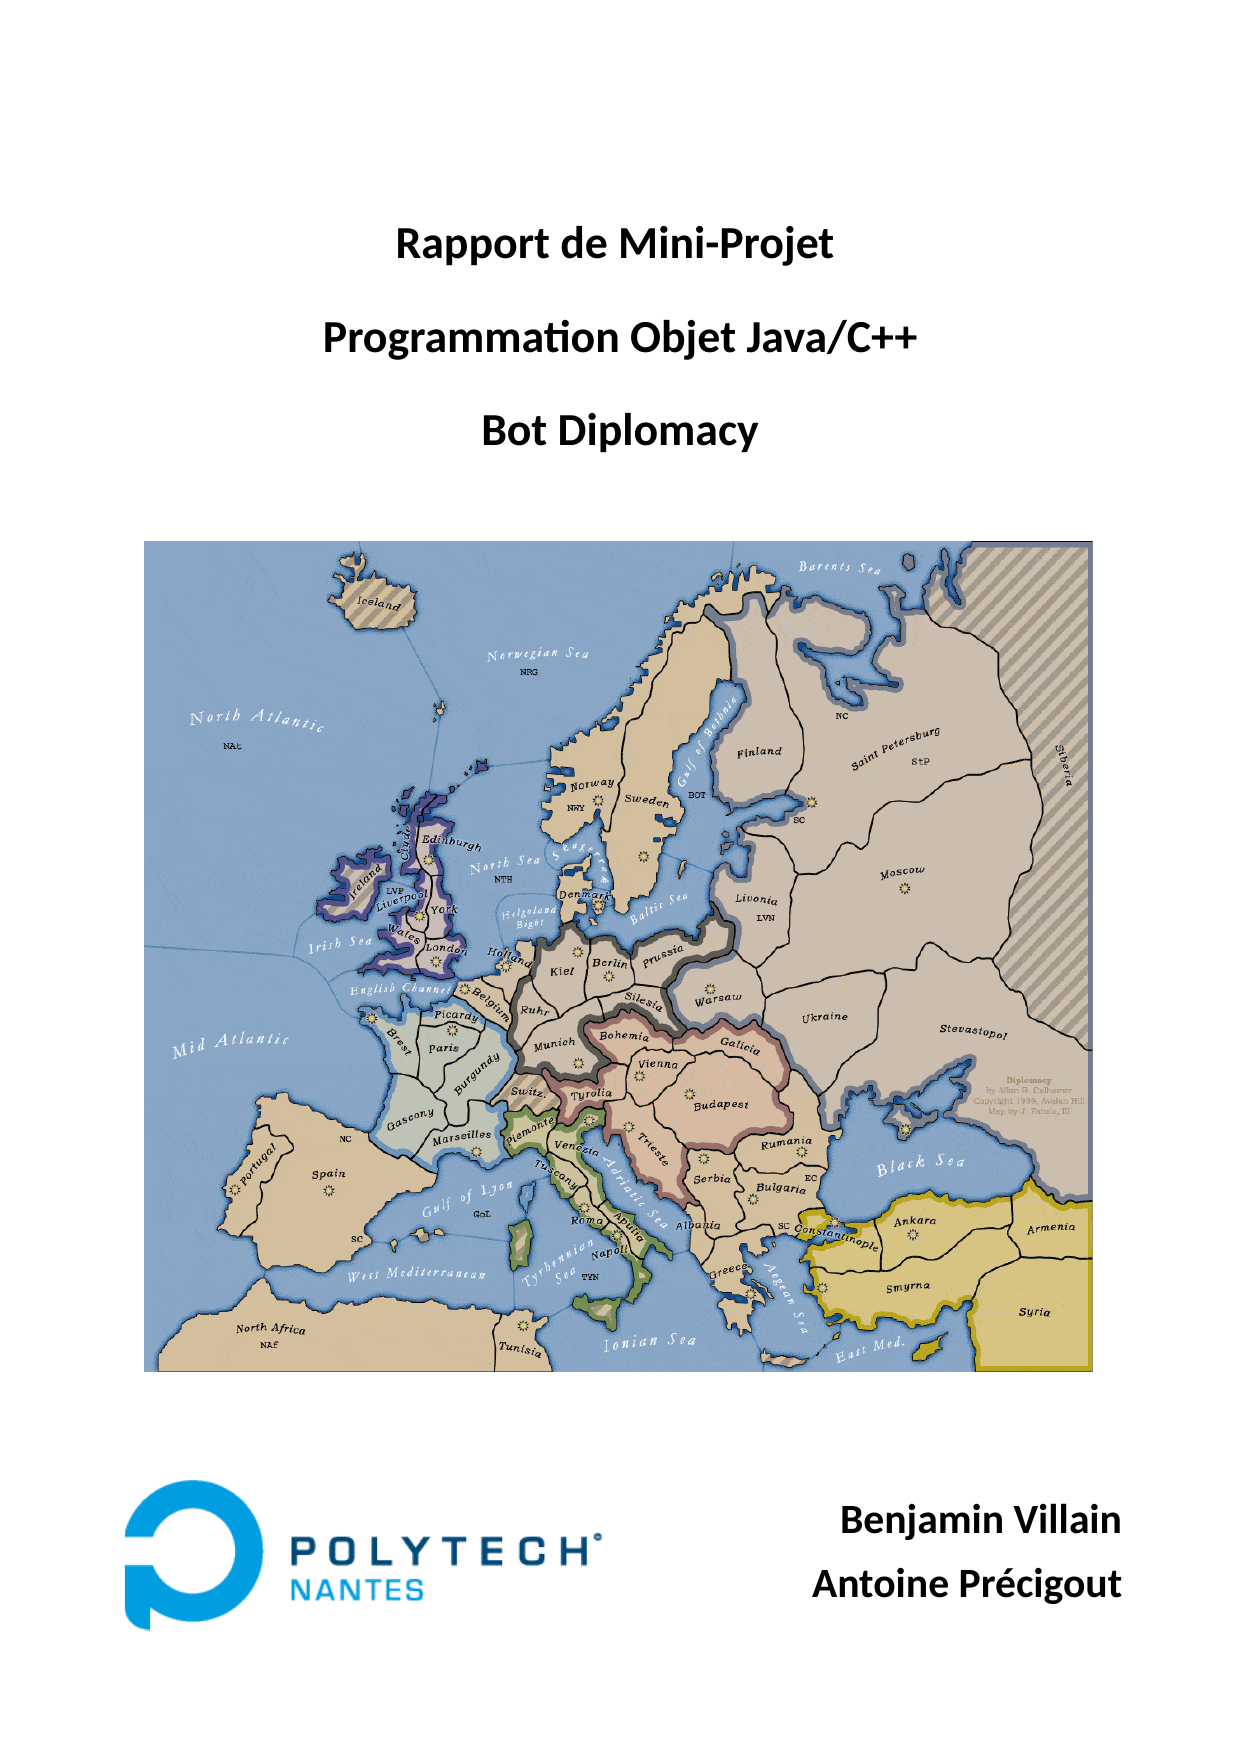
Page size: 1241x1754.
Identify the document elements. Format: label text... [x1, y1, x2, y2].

subtitle Bot Diplomacy [118, 401, 1122, 457]
subtitle Rapport de Mini-Projet [118, 214, 1122, 270]
picture [124, 1508, 235, 1594]
text Antoine Précigout [603, 1557, 1122, 1607]
picture [144, 541, 1093, 1372]
text Benjamin Villain [603, 1493, 1122, 1544]
picture [124, 1480, 603, 1631]
subtitle Programmation Objet Java/C++ [118, 308, 1122, 363]
